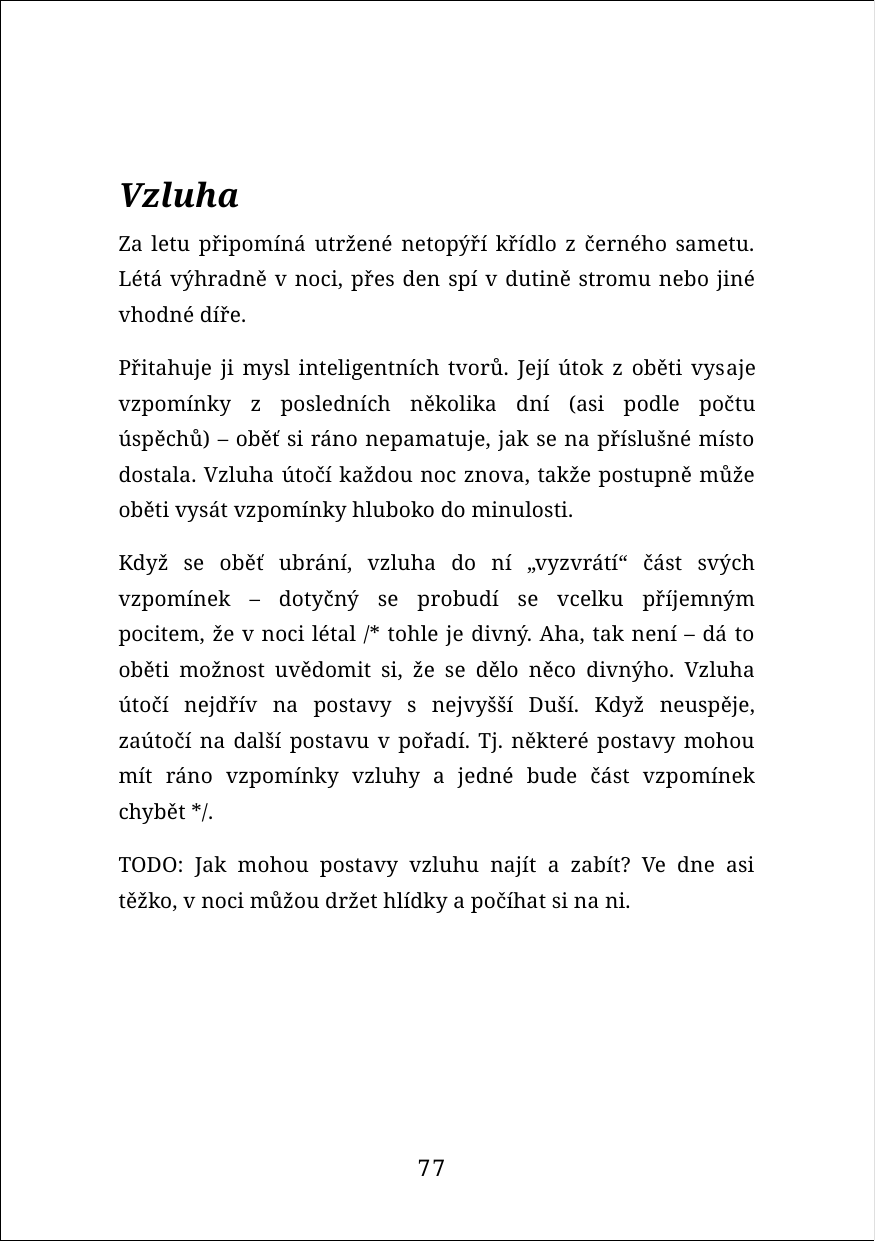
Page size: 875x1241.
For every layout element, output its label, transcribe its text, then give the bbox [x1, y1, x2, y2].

text Přitahuje ji mysl inteligentních tvorů. Její útok z oběti vysaje vzpomínky z posledních několika dní (asi podle počtu úspěchů) – oběť si ráno nepamatuje, jak se na příslušné místo dostala. Vzluha útočí každou noc znova, takže postupně může oběti vysát vzpomínky hluboko do minulosti. [118, 353, 756, 524]
text TODO: Jak mohou postavy vzluhu najít a zabít? Ve dne asi těžko, v noci můžou držet hlídky a počíhat si na ni. [118, 850, 756, 914]
subtitle Vzluha [118, 172, 756, 217]
text Za letu připomíná utržené netopýří křídlo z černého sametu. Létá výhradně v noci, přes den spí v dutině stromu nebo jiné vhodné díře. [118, 229, 756, 328]
text Když se oběť ubrání, vzluha do ní „vyzvrátí“ část svých vzpomínek – dotyčný se probudí se vcelku příjemným pocitem, že v noci létal /* tohle je divný. Aha, tak není – dá to oběti možnost uvědomit si, že se dělo něco divnýho. Vzluha útočí nejdřív na postavy s nejvyšší Duší. Když neuspěje, zaútočí na další postavu v pořadí. Tj. některé postavy mohou mít ráno vzpomínky vzluhy a jedné bude část vzpomínek chybět */. [118, 548, 756, 826]
